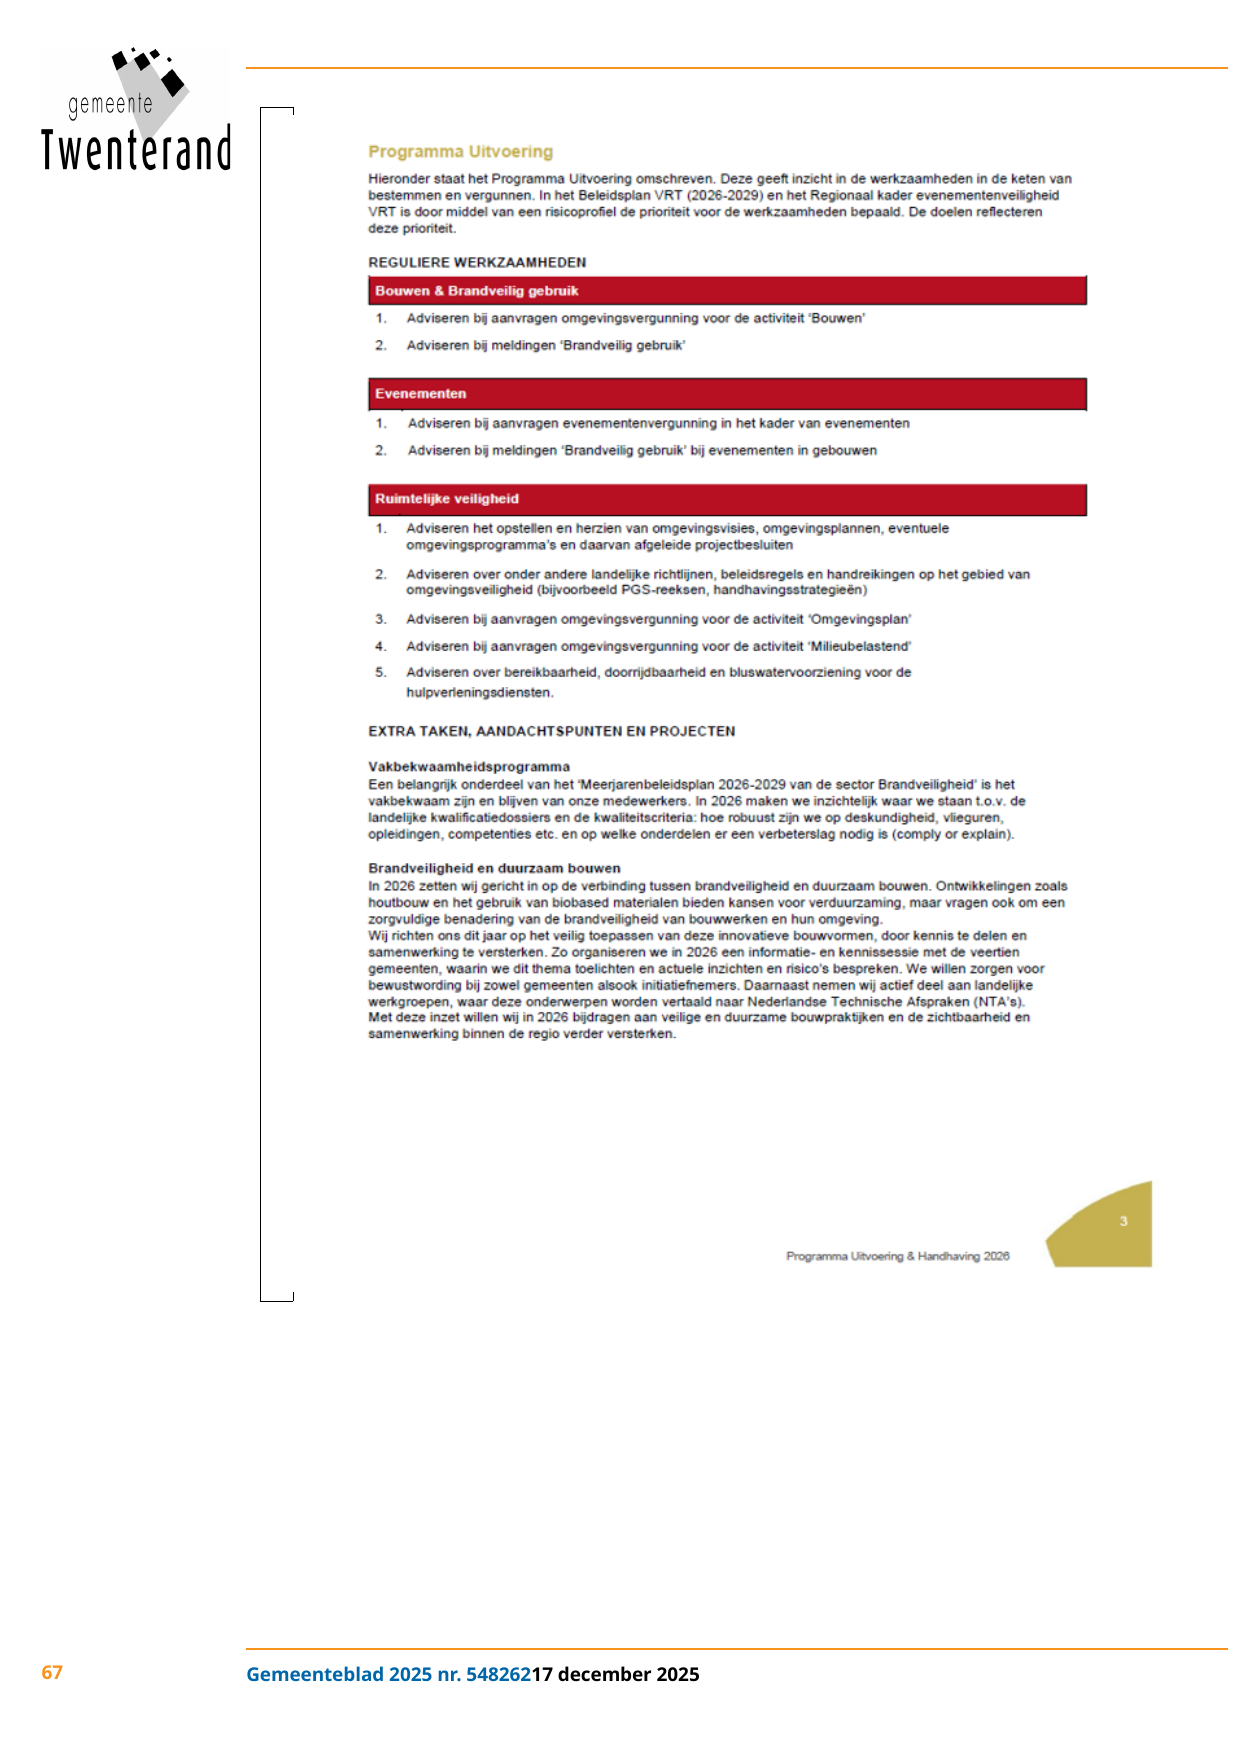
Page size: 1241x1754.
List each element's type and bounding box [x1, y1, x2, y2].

picture [268, 115, 1173, 1292]
picture [41, 47, 231, 172]
